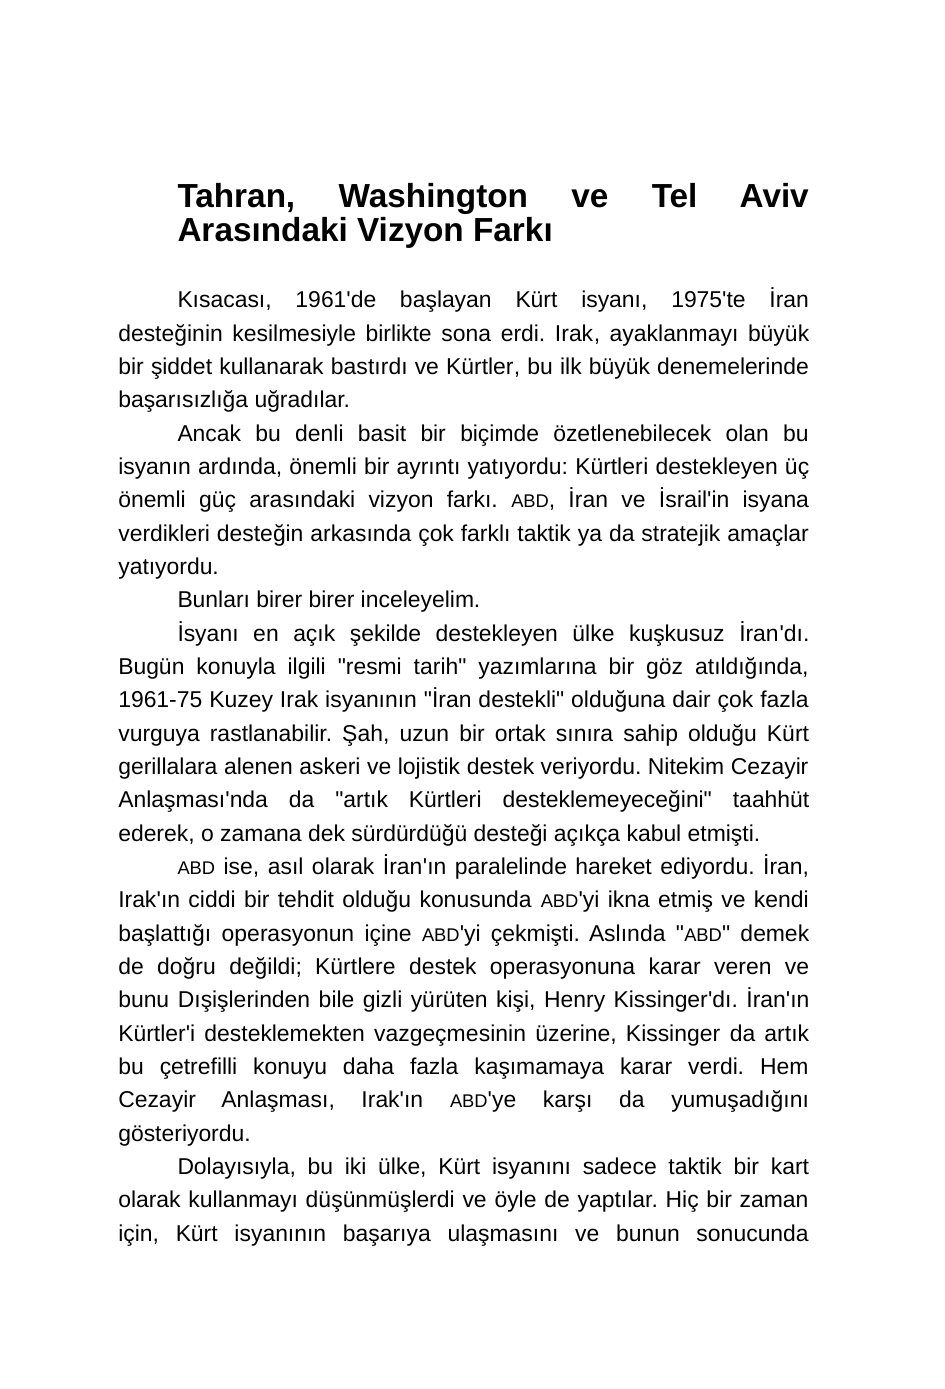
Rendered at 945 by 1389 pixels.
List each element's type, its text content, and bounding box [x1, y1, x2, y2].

text Tahran, Washington ve Tel Aviv Arasındaki Vizyon Farkı [177, 181, 809, 248]
text Kısacası, 1961'de başlayan Kürt isyanı, 1975'te İran desteğinin kesilme­siyle birlikte sona erdi. Irak, ayaklanmayı büyük bir şiddet kullanarak bas­tır­dı ve Kürtler, bu ilk büyük denemelerinde başarısızlığa uğradılar. [118, 281, 809, 414]
text abd ise, asıl olarak İran'ın paralelinde hareket ediyordu. İran, Irak'ın ciddi bir tehdit olduğu konusunda abd'yi ikna etmiş ve kendi başlattığı ope­ras­yonun içine abd'yi çekmişti. Aslında "abd" demek de doğru değildi; Kürt­lere destek operasyonuna karar veren ve bunu Dışişlerinden bile gizli yü­rüten kişi, Henry Kissinger'dı. İran'ın Kürtler'i desteklemekten vazgeçme­sinin üzerine, Kissinger da artık bu çetrefilli konuyu daha fazla kaşımamaya karar verdi. Hem Cezayir Anlaşması, Irak'ın abd'ye karşı da yumuşadığını gösteriyordu. [118, 848, 809, 1148]
text İsyanı en açık şekilde destekleyen ülke kuşkusuz İran'dı. Bugün ko­nuy­la ilgili "resmi tarih" yazımlarına bir göz atıldığında, 1961-75 Kuzey Irak isyanının "İran destekli" olduğuna dair çok fazla vurguya rastlanabilir. Şah, uzun bir ortak sınıra sahip olduğu Kürt gerillalara alenen askeri ve lojistik destek veriyordu. Nitekim Cezayir Anlaşması'nda da "artık Kürtleri destekle­meyeceğini" taahhüt ederek, o zamana dek sürdürdüğü desteği açıkça kabul etmişti. [118, 614, 809, 848]
text Bunları birer birer inceleyelim. [118, 581, 809, 614]
text Ancak bu denli basit bir biçimde özetlenebilecek olan bu isyanın ar­dında, önemli bir ayrıntı yatıyordu: Kürtleri destekleyen üç önemli güç ara­sındaki vizyon farkı. abd, İran ve İsrail'in isyana verdikleri desteğin arka­sın­da çok farklı taktik ya da stratejik amaçlar yatıyordu. [118, 414, 809, 581]
text Dolayısıyla, bu iki ülke, Kürt isyanını sadece taktik bir kart olarak kullanmayı düşünmüşlerdi ve öyle de yaptılar. Hiç bir zaman için, Kürt isyanının başarıya ulaşmasını ve bunun sonucunda [118, 1148, 809, 1248]
